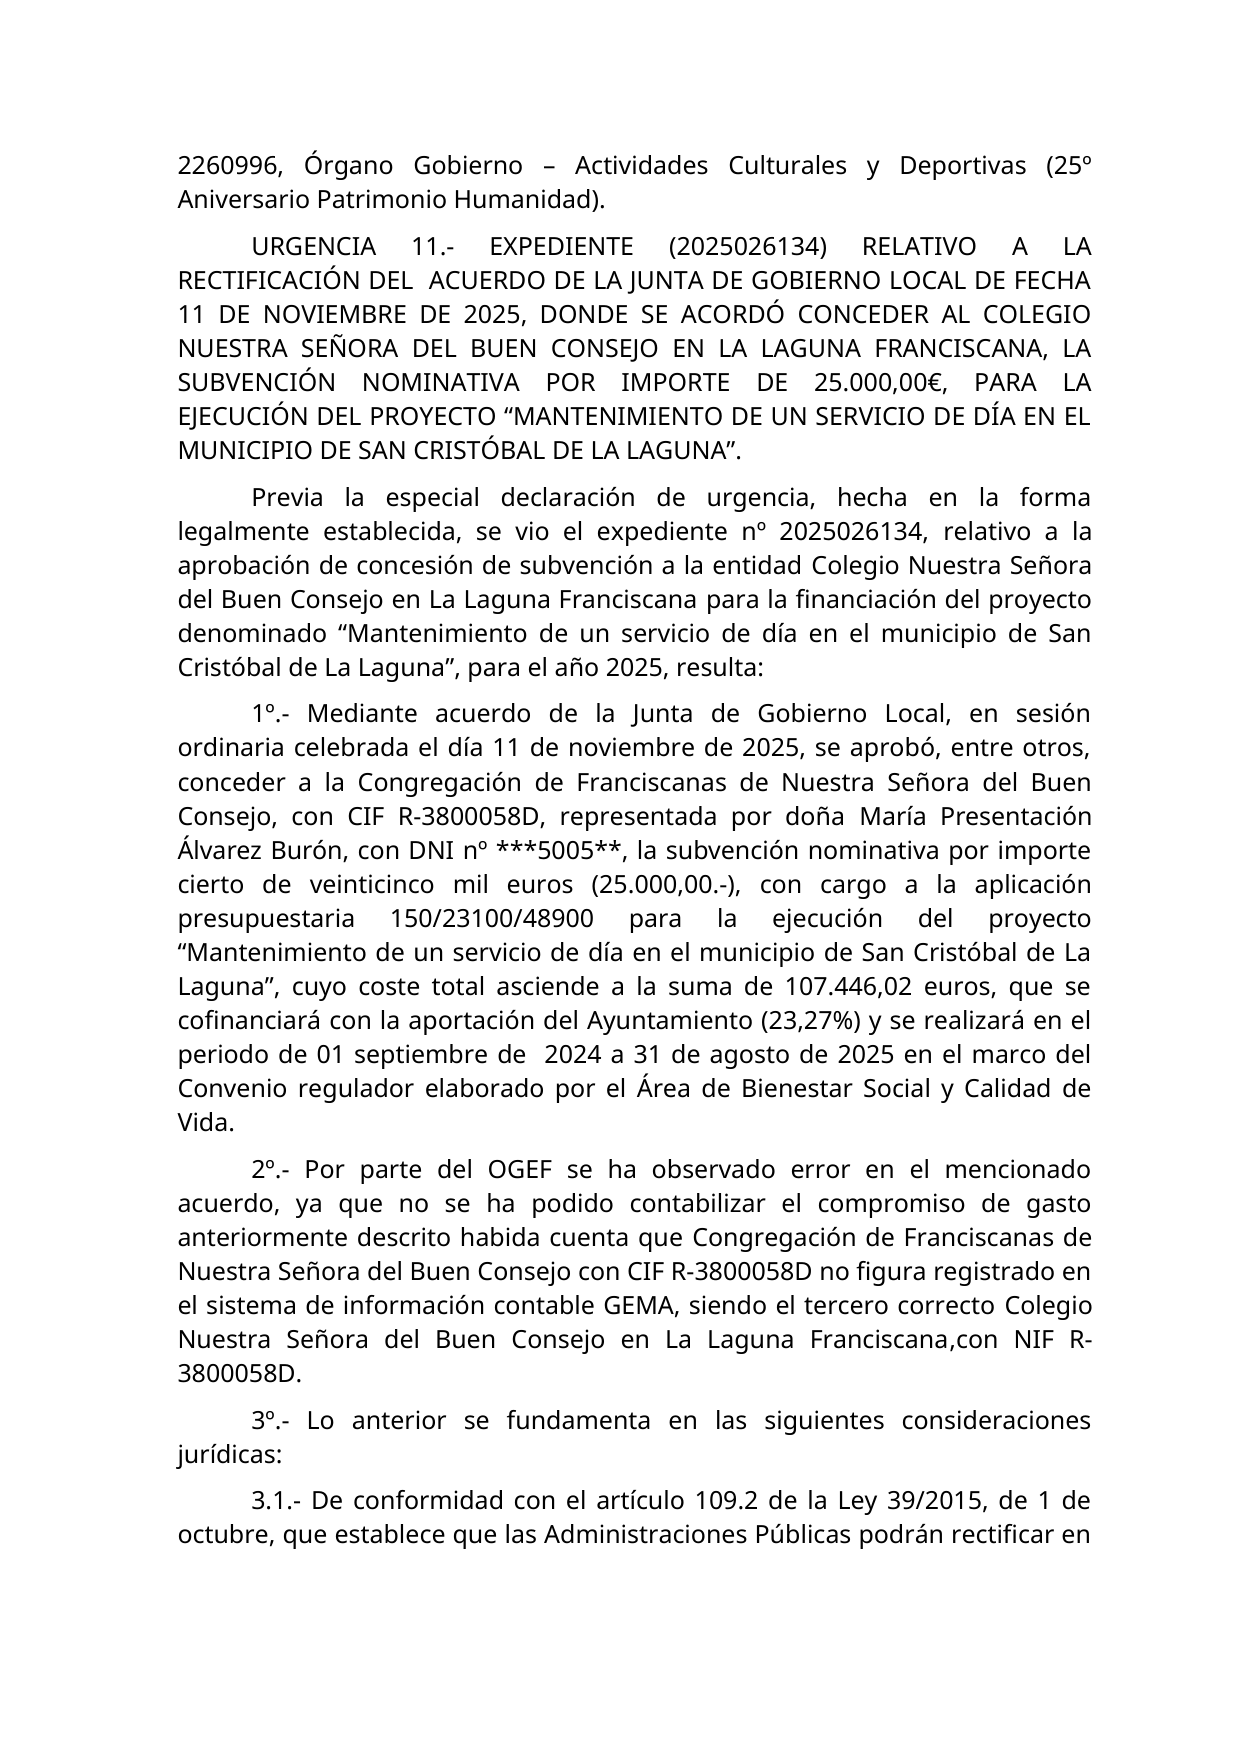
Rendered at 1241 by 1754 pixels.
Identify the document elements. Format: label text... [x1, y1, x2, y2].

text 1º.- Mediante acuerdo de la Junta de Gobierno Local, en sesión ordinaria celebrada el día 11 de noviembre de 2025, se aprobó, entre otros, conceder a la Congregación de Franciscanas de Nuestra Señora del Buen Consejo, con CIF R-3800058D, representada por doña María Presentación Álvarez Burón, con DNI nº ***5005**, la subvención nominativa por importe cierto de veinticinco mil euros (25.000,00.-), con cargo a la aplicación presupuestaria 150/23100/48900 para la ejecución del proyecto “Mantenimiento de un servicio de día en el municipio de San Cristóbal de La Laguna”, cuyo coste total asciende a la suma de 107.446,02 euros, que se cofinanciará con la aportación del Ayuntamiento (23,27%) y se realizará en el periodo de 01 septiembre de 2024 a 31 de agosto de 2025 en el marco del Convenio regulador elaborado por el Área de Bienestar Social y Calidad de Vida. [177, 696, 1093, 1139]
text 2º.- Por parte del OGEF se ha observado error en el mencionado acuerdo, ya que no se ha podido contabilizar el compromiso de gasto anteriormente descrito habida cuenta que Congregación de Franciscanas de Nuestra Señora del Buen Consejo con CIF R-3800058D no figura registrado en el sistema de información contable GEMA, siendo el tercero correcto Colegio Nuestra Señora del Buen Consejo en La Laguna Franciscana,con NIF R-3800058D. [177, 1151, 1093, 1390]
text 2260996, Órgano Gobierno – Actividades Culturales y Deportivas (25º Aniversario Patrimonio Humanidad). [177, 148, 1093, 216]
text Previa la especial declaración de urgencia, hecha en la forma legalmente establecida, se vio el expediente nº 2025026134, relativo a la aprobación de concesión de subvención a la entidad Colegio Nuestra Señora del Buen Consejo en La Laguna Franciscana para la financiación del proyecto denominado “Mantenimiento de un servicio de día en el municipio de San Cristóbal de La Laguna”, para el año 2025, resulta: [177, 479, 1093, 683]
text 3º.- Lo anterior se fundamenta en las siguientes consideraciones jurídicas: [177, 1402, 1093, 1470]
text URGENCIA 11.- EXPEDIENTE (2025026134) RELATIVO A LA RECTIFICACIÓN DEL ACUERDO DE LA JUNTA DE GOBIERNO LOCAL DE FECHA 11 DE NOVIEMBRE DE 2025, DONDE SE ACORDÓ CONCEDER AL COLEGIO NUESTRA SEÑORA DEL BUEN CONSEJO EN LA LAGUNA FRANCISCANA, LA SUBVENCIÓN NOMINATIVA POR IMPORTE DE 25.000,00€, PARA LA EJECUCIÓN DEL PROYECTO “MANTENIMIENTO DE UN SERVICIO DE DÍA EN EL MUNICIPIO DE SAN CRISTÓBAL DE LA LAGUNA”. [177, 228, 1093, 467]
text 3.1.- De conformidad con el artículo 109.2 de la Ley 39/2015, de 1 de octubre, que establece que las Administraciones Públicas podrán rectificar en [177, 1483, 1093, 1551]
